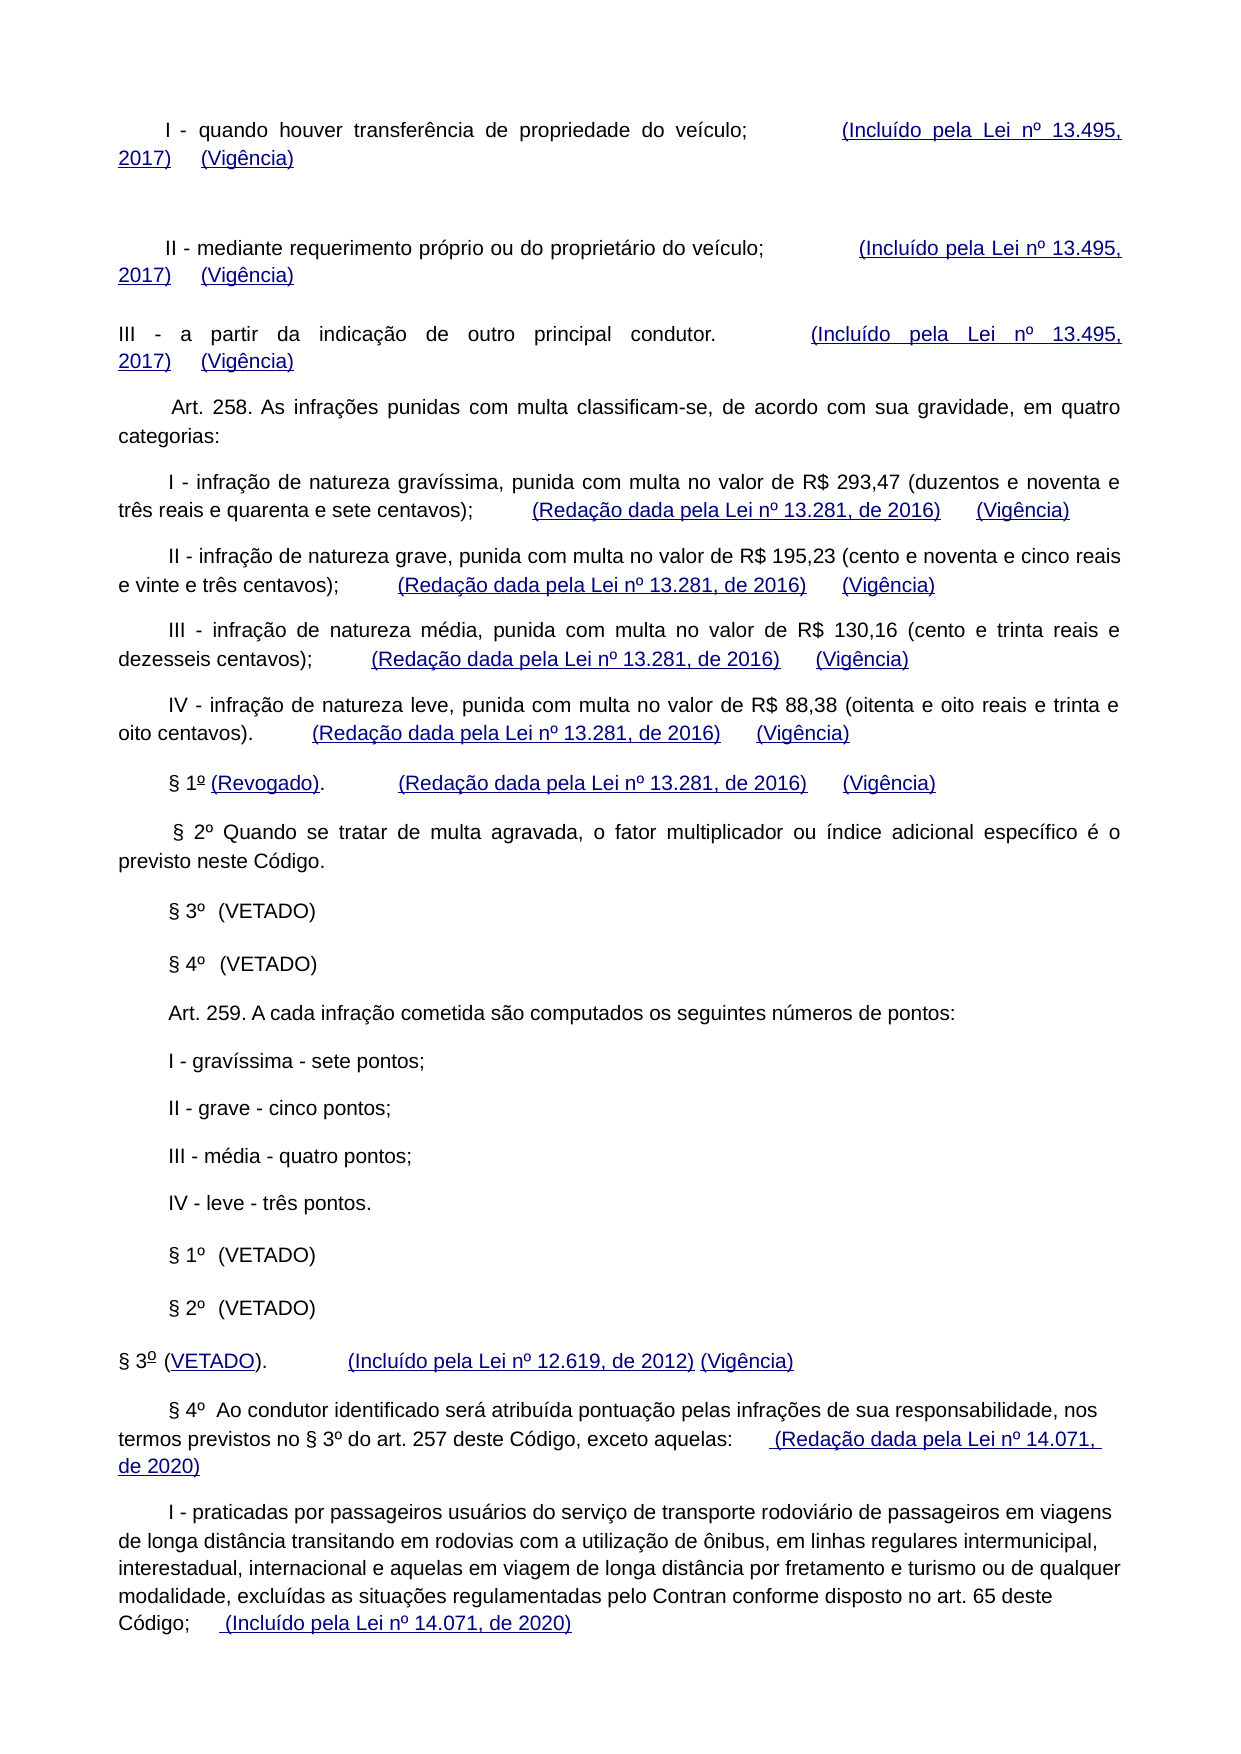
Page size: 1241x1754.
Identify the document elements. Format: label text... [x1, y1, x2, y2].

text § 2º Quando se tratar de multa agravada, o fator multiplicador ou índice adicional específico é o previsto neste Código. [118, 816, 1122, 873]
text Art. 259. A cada infração cometida são computados os seguintes números de pontos: [118, 997, 1122, 1026]
text II - infração de natureza grave, punida com multa no valor de R$ 195,23 (cento e noventa e cinco reais e vinte e três centavos); (Redação dada pela Lei nº 13.281, de 2016) (Vigência) [118, 540, 1122, 596]
text I - gravíssima - sete pontos; [118, 1045, 1122, 1073]
text I - infração de natureza gravíssima, punida com multa no valor de R$ 293,47 (duzentos e noventa e três reais e quarenta e sete centavos); (Redação dada pela Lei nº 13.281, de 2016) (Vigência) [118, 466, 1122, 522]
text I - quando houver transferência de propriedade do veículo; (Incluído pela Lei nº 13.495, 2017) (Vigência) [118, 118, 1122, 169]
text § 4º (VETADO) [118, 944, 1122, 977]
text § 1º (Revogado). (Redação dada pela Lei nº 13.281, de 2016) (Vigência) [118, 763, 1122, 797]
text IV - infração de natureza leve, punida com multa no valor de R$ 88,38 (oitenta e oito reais e trinta e oito centavos). (Redação dada pela Lei nº 13.281, de 2016) (Vigência) [118, 689, 1122, 745]
text IV - leve - três pontos. [118, 1187, 1122, 1216]
text § 4º Ao condutor identificado será atribuída pontuação pelas infrações de sua responsabilidade, nos termos previstos no § 3º do art. 257 deste Código, exceto aquelas: (Redação dada pela Lei nº 14.071, de 2020) [118, 1394, 1122, 1478]
text III - infração de natureza média, punida com multa no valor de R$ 130,16 (cento e trinta reais e dezesseis centavos); (Redação dada pela Lei nº 13.281, de 2016) (Vigência) [118, 614, 1122, 671]
text I - praticadas por passageiros usuários do serviço de transporte rodoviário de passageiros em viagens de longa distância transitando em rodovias com a utilização de ônibus, em linhas regulares intermunicipal, interestadual, internacional e aquelas em viagem de longa distância por fretamento e turismo ou de qualquer modalidade, excluídas as situações regulamentadas pelo Contran conforme disposto no art. 65 deste Código; (Incluído pela Lei nº 14.071, de 2020) [118, 1496, 1122, 1635]
text § 3º (VETADO) [118, 891, 1122, 924]
text III - média - quatro pontos; [118, 1140, 1122, 1169]
text II - grave - cinco pontos; [118, 1092, 1122, 1121]
text § 3o (VETADO). (Incluído pela Lei nº 12.619, de 2012) (Vigência) [118, 1341, 1122, 1375]
text Art. 258. As infrações punidas com multa classificam-se, de acordo com sua gravidade, em quatro categorias: [118, 391, 1122, 448]
text § 2º (VETADO) [118, 1288, 1122, 1322]
text III - a partir da indicação de outro principal condutor. (Incluído pela Lei nº 13.495, 2017) (Vigência) [118, 322, 1122, 373]
text II - mediante requerimento próprio ou do proprietário do veículo; (Incluído pela Lei nº 13.495, 2017) (Vigência) [118, 236, 1122, 287]
text § 1º (VETADO) [118, 1235, 1122, 1269]
